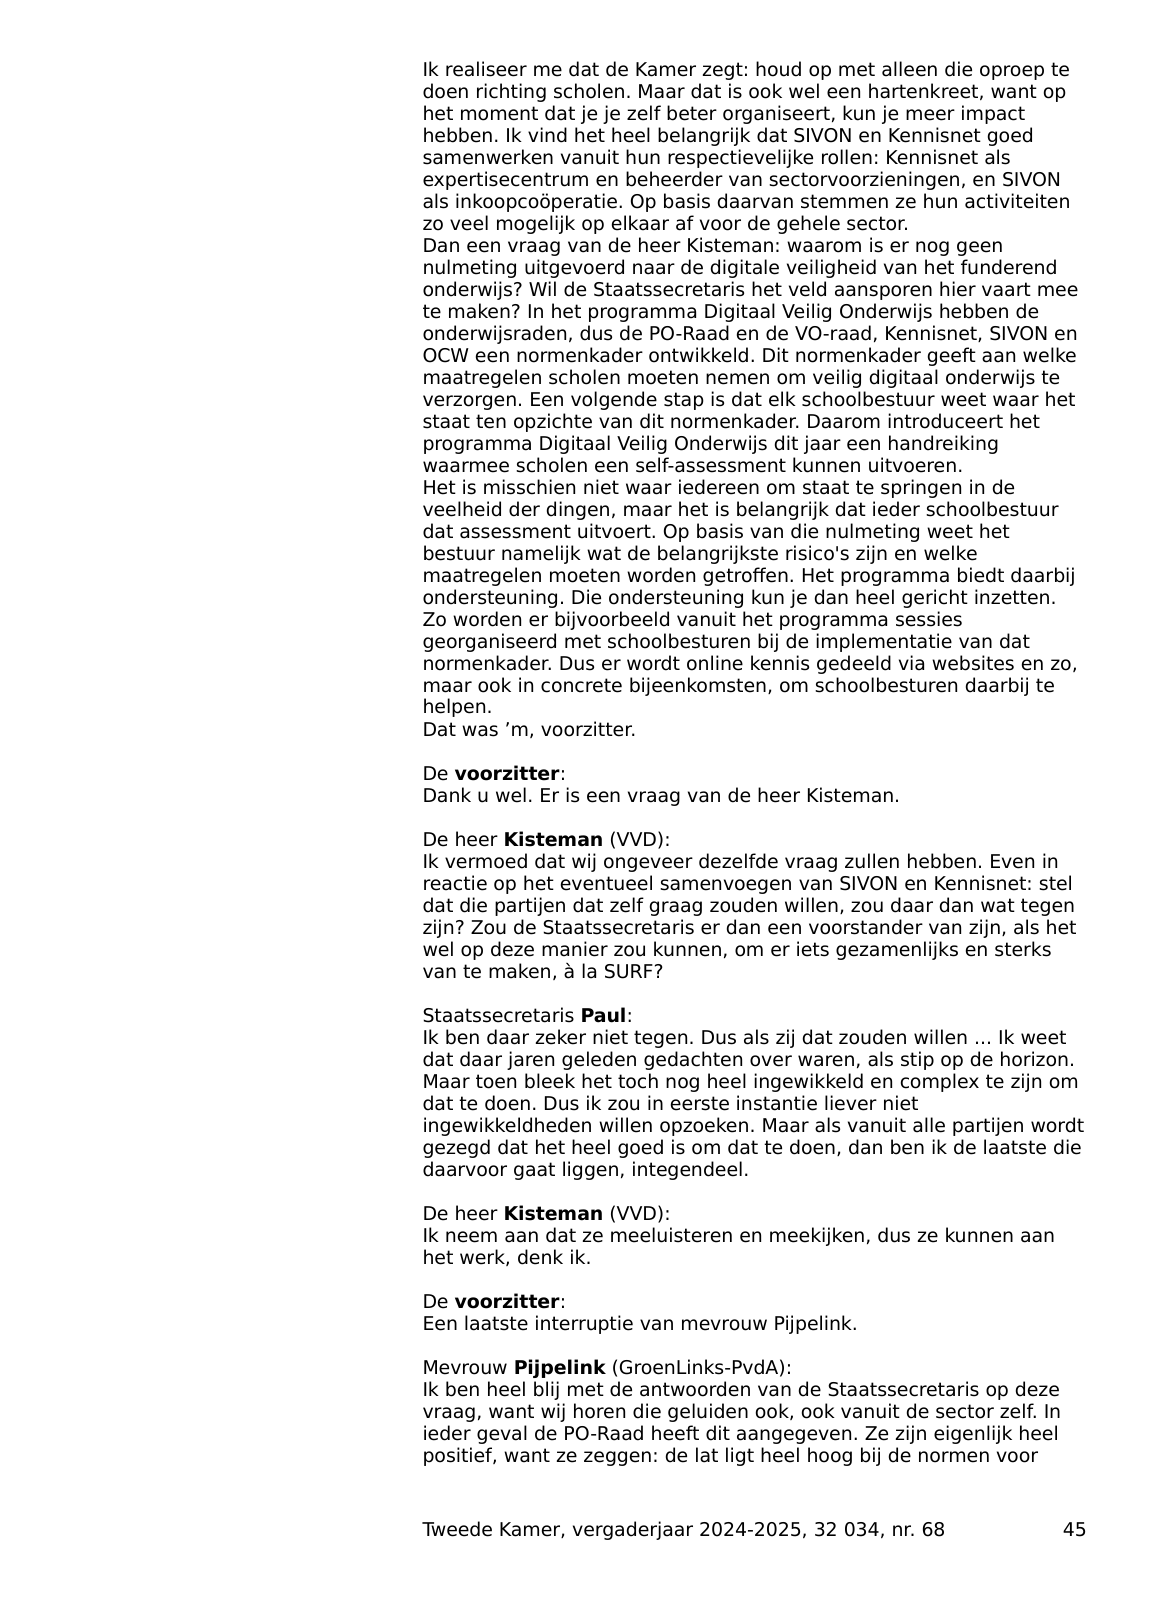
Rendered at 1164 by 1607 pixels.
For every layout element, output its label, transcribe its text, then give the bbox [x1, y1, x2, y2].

text Het is misschien niet waar iedereen om staat te springen in de veelheid der dingen, maar het is belangrijk dat ieder schoolbestuur dat assessment uitvoert. Op basis van die nulmeting weet het bestuur namelijk wat de belangrijkste risico's zijn en welke maatregelen moeten worden getroffen. Het programma biedt daarbij ondersteuning. Die ondersteuning kun je dan heel gericht inzetten. Zo worden er bijvoorbeeld vanuit het programma sessies georganiseerd met schoolbesturen bij de implementatie van dat normenkader. Dus er wordt online kennis gedeeld via websites en zo, maar ook in concrete bijeenkomsten, om schoolbesturen daarbij te helpen. [422, 477, 1087, 718]
text De heer Kisteman (VVD): [422, 1203, 1087, 1225]
text Ik realiseer me dat de Kamer zegt: houd op met alleen die oproep te doen richting scholen. Maar dat is ook wel een hartenkreet, want op het moment dat je je zelf beter organiseert, kun je meer impact hebben. Ik vind het heel belangrijk dat SIVON en Kennisnet goed samenwerken vanuit hun respectievelijke rollen: Kennisnet als expertisecentrum en beheerder van sectorvoorzieningen, en SIVON als inkoopcoöperatie. Op basis daarvan stemmen ze hun activiteiten zo veel mogelijk op elkaar af voor de gehele sector. [422, 59, 1087, 235]
text Staatssecretaris Paul: [422, 1005, 1087, 1027]
text Ik neem aan dat ze meeluisteren en meekijken, dus ze kunnen aan het werk, denk ik. [422, 1225, 1087, 1269]
text De heer Kisteman (VVD): [422, 829, 1087, 851]
text De voorzitter: [422, 1291, 1087, 1313]
text Ik ben daar zeker niet tegen. Dus als zij dat zouden willen ... Ik weet dat daar jaren geleden gedachten over waren, als stip op de horizon. Maar toen bleek het toch nog heel ingewikkeld en complex te zijn om dat te doen. Dus ik zou in eerste instantie liever niet ingewikkeldheden willen opzoeken. Maar als vanuit alle partijen wordt gezegd dat het heel goed is om dat te doen, dan ben ik de laatste die daarvoor gaat liggen, integendeel. [422, 1027, 1087, 1181]
text Ik ben heel blij met de antwoorden van de Staatssecretaris op deze vraag, want wij horen die geluiden ook, ook vanuit de sector zelf. In ieder geval de PO-Raad heeft dit aangegeven. Ze zijn eigenlijk heel positief, want ze zeggen: de lat ligt heel hoog bij de normen voor [422, 1379, 1087, 1467]
text Ik vermoed dat wij ongeveer dezelfde vraag zullen hebben. Even in reactie op het eventueel samenvoegen van SIVON en Kennisnet: stel dat die partijen dat zelf graag zouden willen, zou daar dan wat tegen zijn? Zou de Staatssecretaris er dan een voorstander van zijn, als het wel op deze manier zou kunnen, om er iets gezamenlijks en sterks van te maken, à la SURF? [422, 851, 1087, 983]
text Dank u wel. Er is een vraag van de heer Kisteman. [422, 784, 1087, 807]
text Dan een vraag van de heer Kisteman: waarom is er nog geen nulmeting uitgevoerd naar de digitale veiligheid van het funderend onderwijs? Wil de Staatssecretaris het veld aansporen hier vaart mee te maken? In het programma Digitaal Veilig Onderwijs hebben de onderwijsraden, dus de PO-Raad en de VO-raad, Kennisnet, SIVON en OCW een normenkader ontwikkeld. Dit normenkader geeft aan welke maatregelen scholen moeten nemen om veilig digitaal onderwijs te verzorgen. Een volgende stap is dat elk schoolbestuur weet waar het staat ten opzichte van dit normenkader. Daarom introduceert het programma Digitaal Veilig Onderwijs dit jaar een handreiking waarmee scholen een self-assessment kunnen uitvoeren. [422, 235, 1087, 477]
text Mevrouw Pijpelink (GroenLinks-PvdA): [422, 1357, 1087, 1379]
text Dat was ’m, voorzitter. [422, 718, 1087, 740]
text Een laatste interruptie van mevrouw Pijpelink. [422, 1313, 1087, 1335]
text De voorzitter: [422, 763, 1087, 784]
